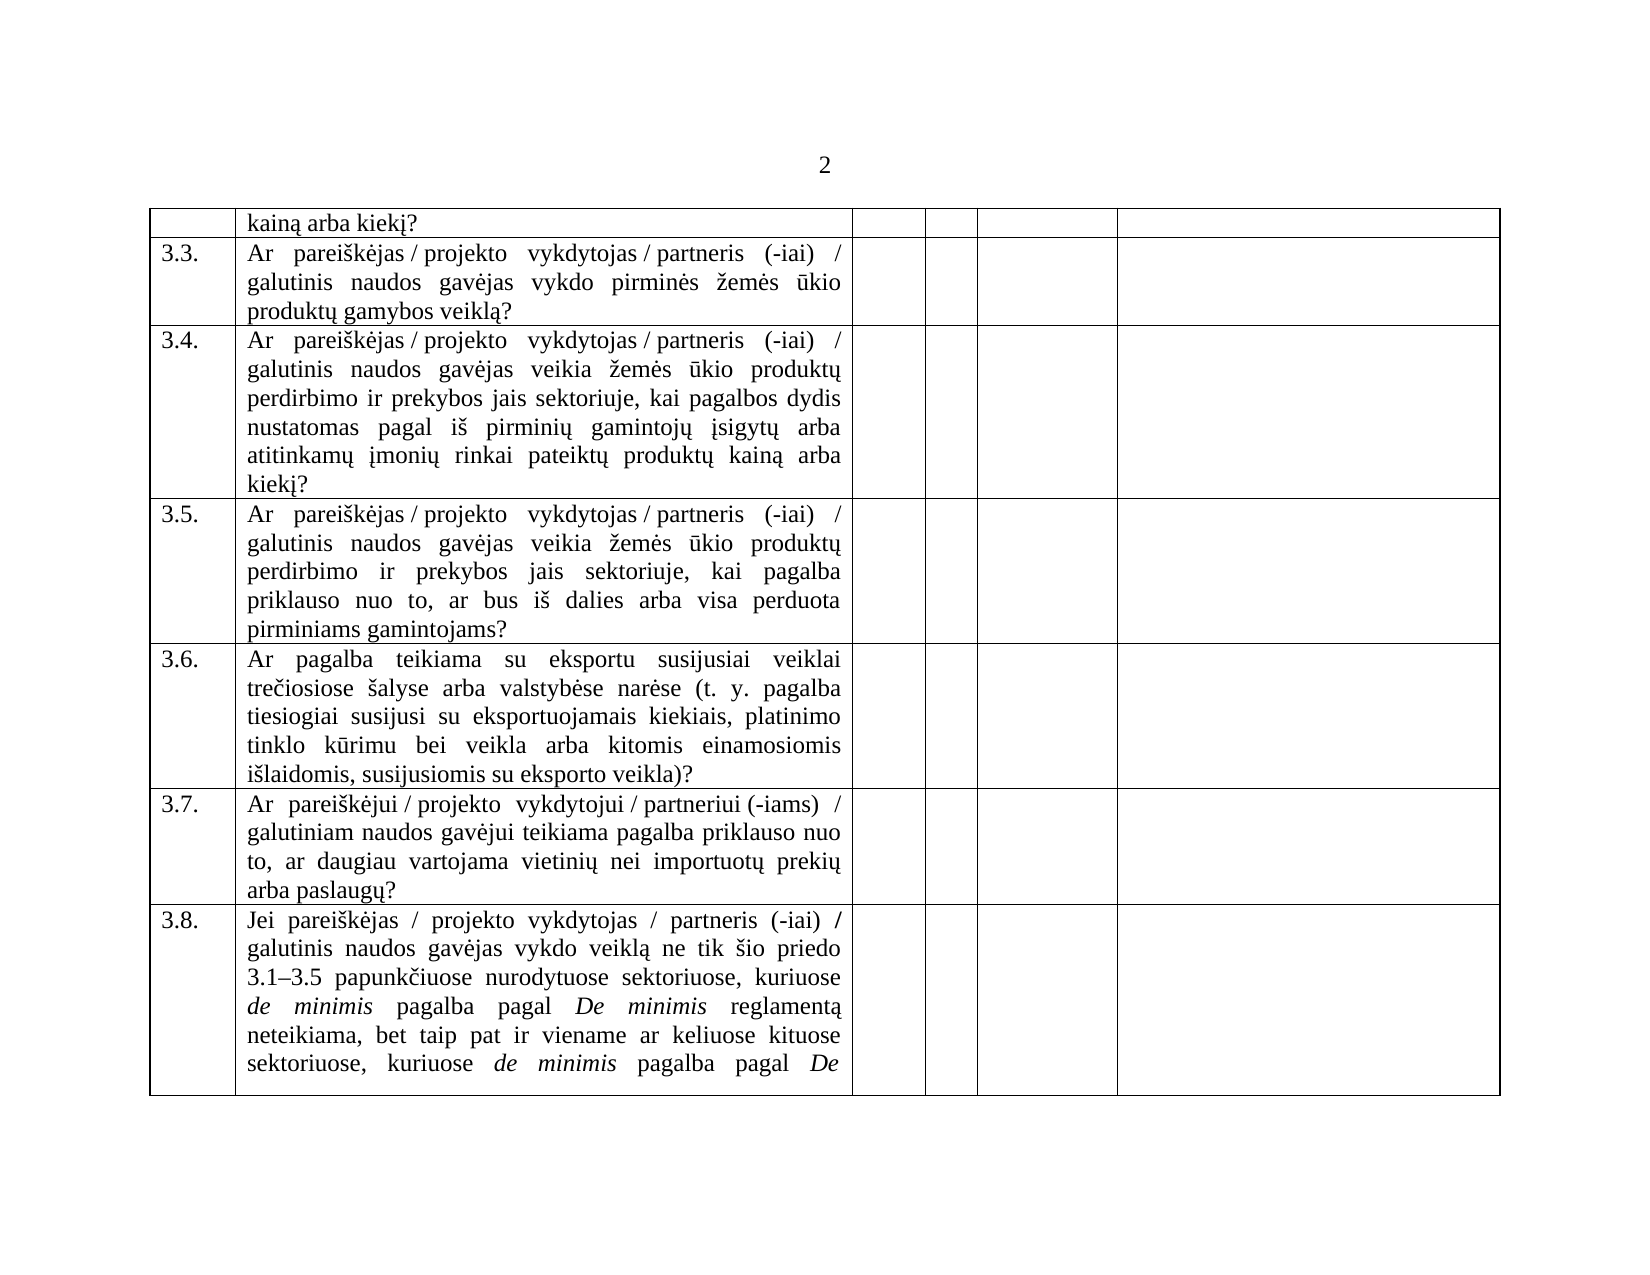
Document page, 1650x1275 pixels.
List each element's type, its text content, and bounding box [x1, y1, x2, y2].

table_cell [926, 326, 977, 498]
table_cell [853, 789, 925, 904]
table_cell [978, 326, 1117, 498]
table_cell 3.3. [151, 238, 235, 324]
table_cell 3.4. [151, 326, 235, 498]
table_cell [1118, 499, 1499, 643]
table_cell [1118, 209, 1499, 237]
table_cell Ar pagalba teikiama su eksportu susijusiai veiklai trečiosiose šalyse arba valstybėse narėse (t. y. pagalba tiesiogiai susijusi su eksportuojamais kiekiais, platinimo tinklo kūrimu bei veikla arba kitomis einamosiomis išlaidomis, susijusiomis su eksporto veikla)? [236, 644, 852, 788]
table_cell kainą arba kiekį? [236, 209, 852, 237]
table_cell [1118, 644, 1499, 788]
table_cell Ar pareiškėjas / projekto vykdytojas / partneris (-iai) / galutinis naudos gavėjas vykdo pirminės žemės ūkio produktų gamybos veiklą? [236, 238, 852, 324]
table_cell [978, 644, 1117, 788]
table_cell 3.7. [151, 789, 235, 904]
table_cell [926, 238, 977, 324]
table_cell Ar pareiškėjas / projekto vykdytojas / partneris (-iai) / galutinis naudos gavėjas veikia žemės ūkio produktų perdirbimo ir prekybos jais sektoriuje, kai pagalba priklauso nuo to, ar bus iš dalies arba visa perduota pirminiams gamintojams? [236, 499, 852, 643]
table_cell [978, 238, 1117, 324]
table_cell [853, 326, 925, 498]
table_cell Jei pareiškėjas / projekto vykdytojas / partneris (-iai) / galutinis naudos gavėjas vykdo veiklą ne tik šio priedo 3.1–3.5 papunkčiuose nurodytuose sektoriuose, kuriuose de minimis pagalba pagal De minimis reglamentą neteikiama, bet taip pat ir viename ar keliuose kituose sektoriuose, kuriuose de minimis pagalba pagal De [236, 905, 852, 1094]
table_cell [926, 499, 977, 643]
table_cell [853, 499, 925, 643]
table_cell [926, 644, 977, 788]
table_cell [926, 209, 977, 237]
table_cell [1118, 905, 1499, 1094]
table_cell [853, 905, 925, 1094]
table_cell [978, 209, 1117, 237]
table_cell [151, 209, 235, 237]
table_cell Ar pareiškėjui / projekto vykdytojui / partneriui (-iams) / galutiniam naudos gavėjui teikiama pagalba priklauso nuo to, ar daugiau vartojama vietinių nei importuotų prekių arba paslaugų? [236, 789, 852, 904]
table_cell [1118, 789, 1499, 904]
table_cell [978, 905, 1117, 1094]
table_cell [978, 789, 1117, 904]
table_cell [853, 644, 925, 788]
table_cell [926, 789, 977, 904]
table_cell [853, 209, 925, 237]
table_cell [926, 905, 977, 1094]
table_cell 3.5. [151, 499, 235, 643]
table_cell [1118, 326, 1499, 498]
table_cell [1118, 238, 1499, 324]
table_cell [978, 499, 1117, 643]
table_cell 3.6. [151, 644, 235, 788]
table_cell 3.8. [151, 905, 235, 1094]
table_cell [853, 238, 925, 324]
table_cell Ar pareiškėjas / projekto vykdytojas / partneris (-iai) / galutinis naudos gavėjas veikia žemės ūkio produktų perdirbimo ir prekybos jais sektoriuje, kai pagalbos dydis nustatomas pagal iš pirminių gamintojų įsigytų arba atitinkamų įmonių rinkai pateiktų produktų kainą arba kiekį? [236, 326, 852, 498]
